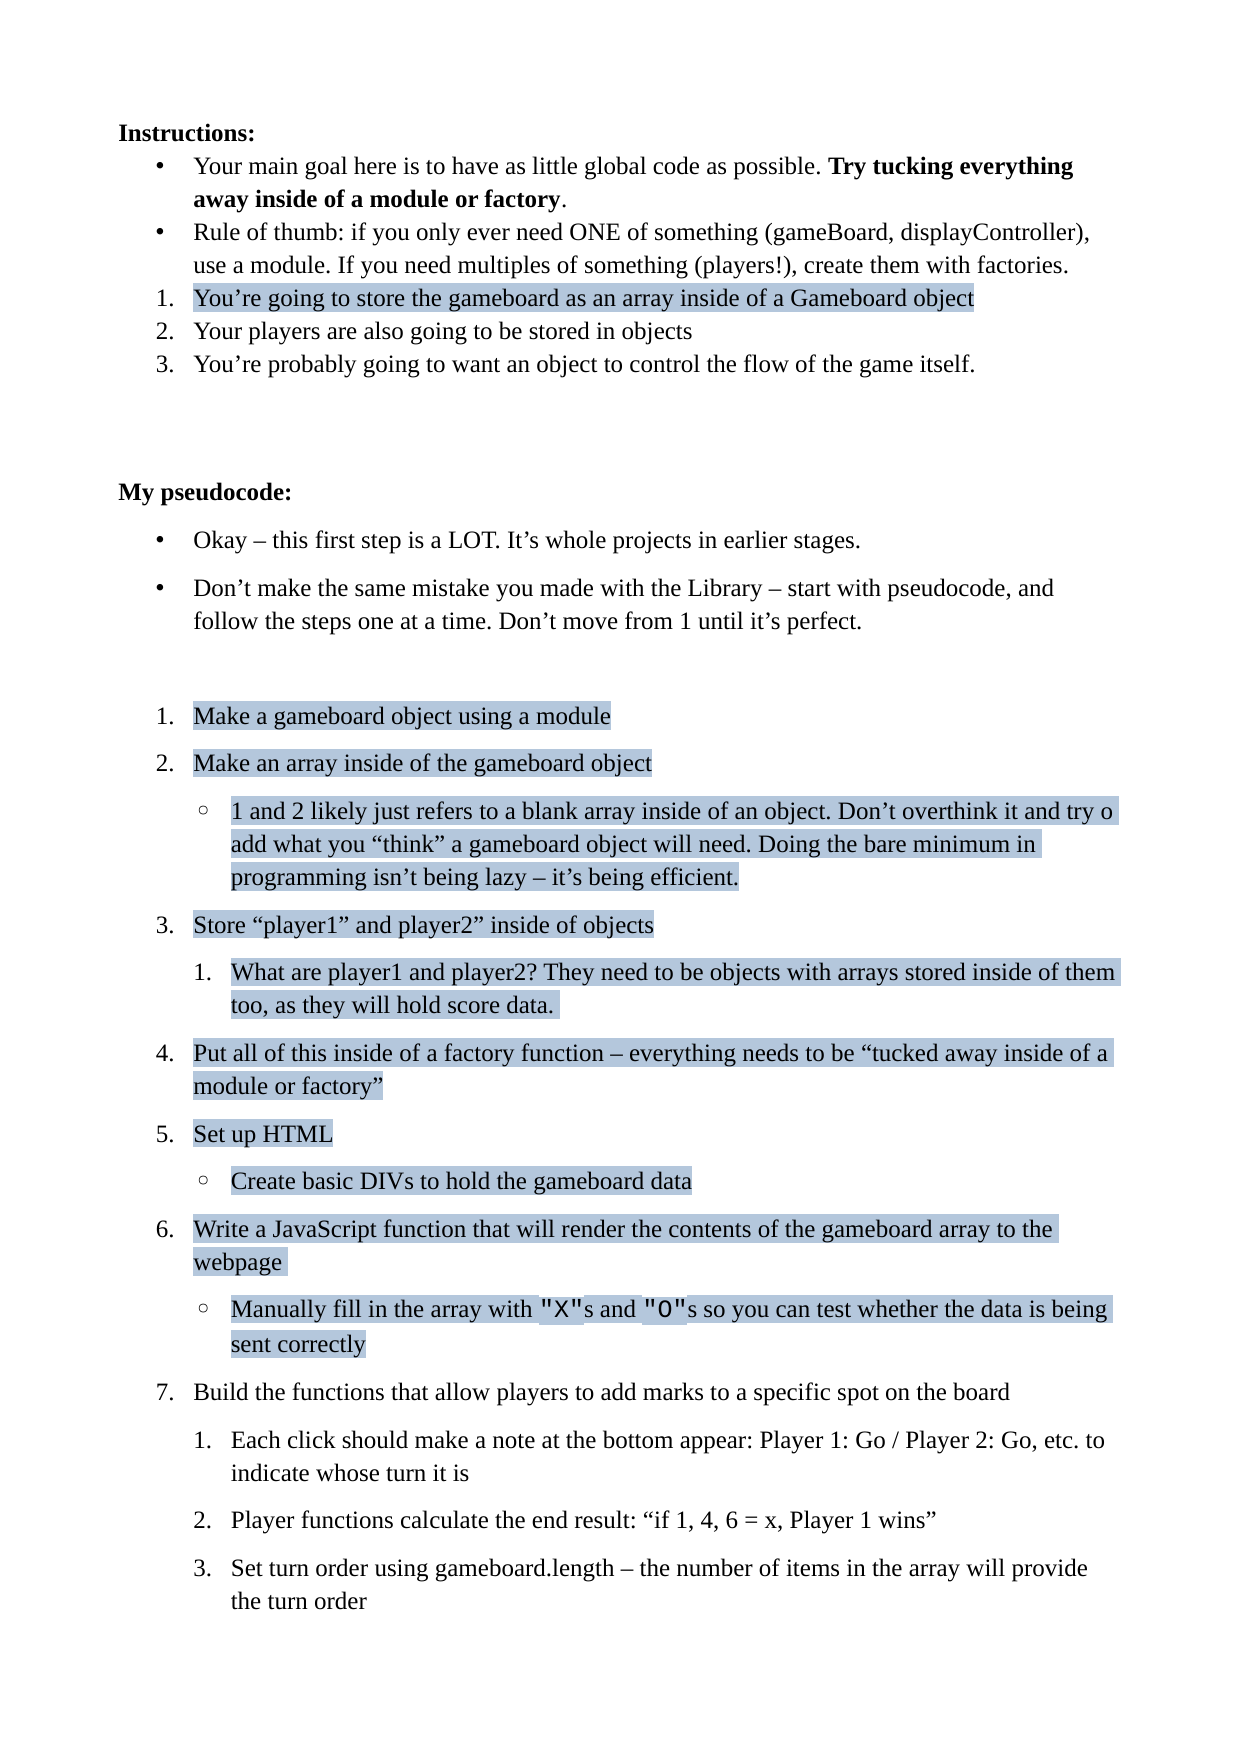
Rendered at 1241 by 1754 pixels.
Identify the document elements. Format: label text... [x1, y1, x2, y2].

list Create basic DIVs to hold the gameboard data [193, 1166, 1122, 1195]
list 1 and 2 likely just refers to a blank array inside of an object. Don’t overthink it and try o add what you “think” a gameboard object will need. Doing the bare minimum in programming isn’t being lazy – it’s being efficient. [193, 796, 1122, 891]
text Instructions: [118, 118, 1122, 147]
list You’re probably going to want an object to control the flow of the game itself. [156, 349, 1122, 378]
list Okay – this first step is a LOT. It’s whole projects in earlier stages. [156, 525, 1122, 554]
list Don’t make the same mistake you made with the Library – start with pseudocode, and follow the steps one at a time. Don’t move from 1 until it’s perfect. [156, 573, 1122, 634]
list Your main goal here is to have as little global code as possible. Try tucking everything away inside of a module or factory. [156, 151, 1122, 213]
list Build the functions that allow players to add marks to a specific spot on the board [156, 1377, 1122, 1406]
list Each click should make a note at the bottom appear: Player 1: Go / Player 2: Go, etc. to indicate whose turn it is [193, 1425, 1122, 1487]
list Set turn order using gameboard.length – the number of items in the array will provide the turn order [193, 1553, 1122, 1615]
text My pseudocode: [118, 477, 1122, 506]
list Write a JavaScript function that will render the contents of the gameboard array to the webpage [156, 1214, 1122, 1276]
list Player functions calculate the end result: “if 1, 4, 6 = x, Player 1 wins” [193, 1505, 1122, 1534]
list Manually fill in the array with "X"s and "O"s so you can test whether the data is being sent correctly [193, 1294, 1122, 1358]
list Make an array inside of the gameboard object [156, 748, 1122, 777]
list Store “player1” and player2” inside of objects [156, 910, 1122, 938]
list Rule of thumb: if you only ever need ONE of something (gameBoard, displayController), use a module. If you need multiples of something (players!), create them with factories. [156, 217, 1122, 279]
list Put all of this inside of a factory function – everything needs to be “tucked away inside of a module or factory” [156, 1038, 1122, 1100]
list Set up HTML [156, 1119, 1122, 1147]
list Make a gameboard object using a module [156, 701, 1122, 730]
list Your players are also going to be stored in objects [156, 316, 1122, 345]
list What are player1 and player2? They need to be objects with arrays stored inside of them too, as they will hold score data. [193, 957, 1122, 1019]
list You’re going to store the gameboard as an array inside of a Gameboard object [156, 283, 1122, 312]
